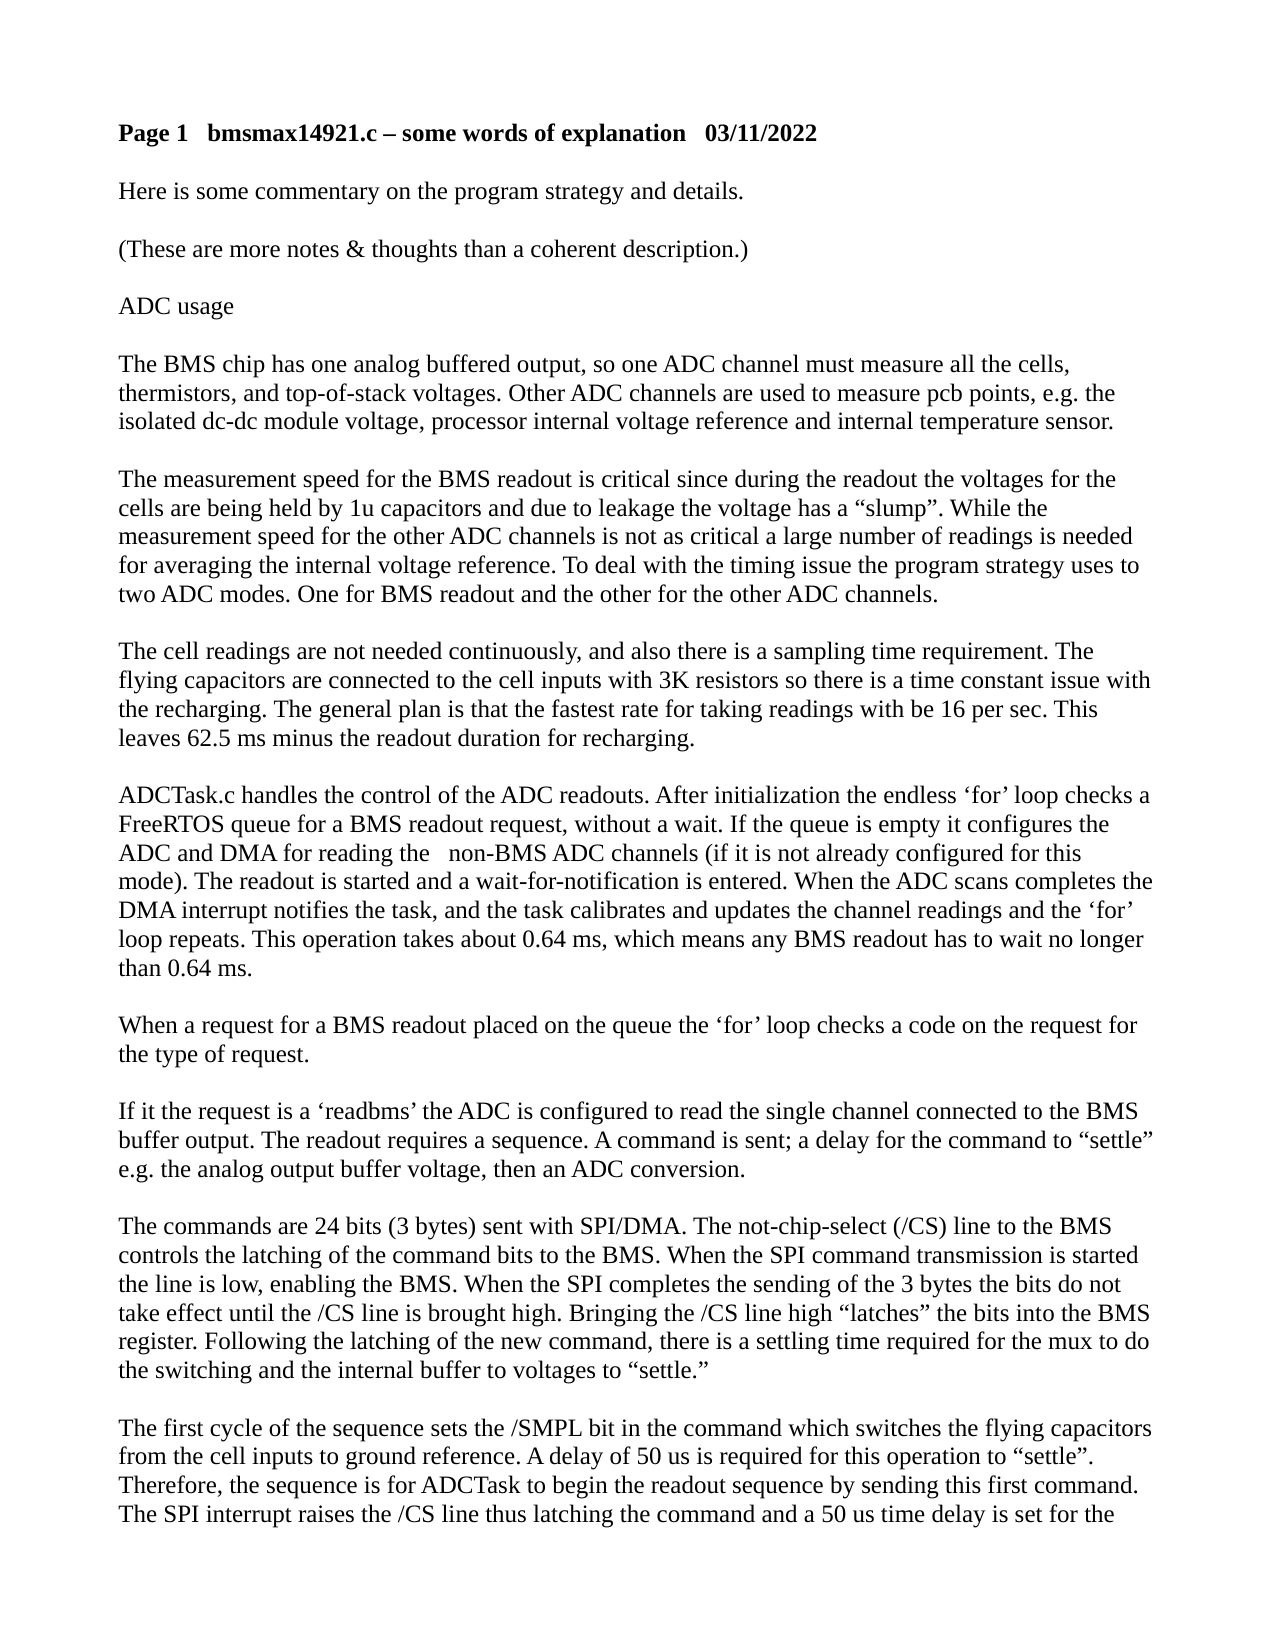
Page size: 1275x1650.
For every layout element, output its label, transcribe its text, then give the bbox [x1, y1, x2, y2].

text The measurement speed for the BMS readout is critical since during the readout the voltages for the cells are being held by 1u capacitors and due to leakage the voltage has a “slump”. While the measurement speed for the other ADC channels is not as critical a large number of readings is needed for averaging the internal voltage reference. To deal with the timing issue the program strategy uses to two ADC modes. One for BMS readout and the other for the other ADC channels. [118, 464, 1157, 608]
text ADCTask.c handles the control of the ADC readouts. After initialization the endless ‘for’ loop checks a FreeRTOS queue for a BMS readout request, without a wait. If the queue is empty it configures the ADC and DMA for reading the non-BMS ADC channels (if it is not already configured for this mode). The readout is started and a wait-for-notification is entered. When the ADC scans completes the DMA interrupt notifies the task, and the task calibrates and updates the channel readings and the ‘for’ loop repeats. This operation takes about 0.64 ms, which means any BMS readout has to wait no longer than 0.64 ms. [118, 780, 1157, 981]
text The commands are 24 bits (3 bytes) sent with SPI/DMA. The not-chip-select (/CS) line to the BMS controls the latching of the command bits to the BMS. When the SPI command transmission is started the line is low, enabling the BMS. When the SPI completes the sending of the 3 bytes the bits do not take effect until the /CS line is brought high. Bringing the /CS line high “latches” the bits into the BMS register. Following the latching of the new command, there is a settling time required for the mux to do the switching and the internal buffer to voltages to “settle.” [118, 1211, 1157, 1384]
text ADC usage [118, 291, 1157, 320]
text The cell readings are not needed continuously, and also there is a sampling time requirement. The flying capacitors are connected to the cell inputs with 3K resistors so there is a time constant issue with the recharging. The general plan is that the fastest rate for taking readings with be 16 per sec. This leaves 62.5 ms minus the readout duration for recharging. [118, 636, 1157, 751]
text (These are more notes & thoughts than a coherent description.) [118, 234, 1157, 263]
text When a request for a BMS readout placed on the queue the ‘for’ loop checks a code on the request for the type of request. [118, 1010, 1157, 1068]
text The first cycle of the sequence sets the /SMPL bit in the command which switches the flying capacitors from the cell inputs to ground reference. A delay of 50 us is required for this operation to “settle”. Therefore, the sequence is for ADCTask to begin the readout sequence by sending this first command. The SPI interrupt raises the /CS line thus latching the command and a 50 us time delay is set for the [118, 1413, 1157, 1528]
text If it the request is a ‘readbms’ the ADC is configured to read the single channel connected to the BMS buffer output. The readout requires a sequence. A command is sent; a delay for the command to “settle” e.g. the analog output buffer voltage, then an ADC conversion. [118, 1096, 1157, 1183]
text The BMS chip has one analog buffered output, so one ADC channel must measure all the cells, thermistors, and top-of-stack voltages. Other ADC channels are used to measure pcb points, e.g. the isolated dc-dc module voltage, processor internal voltage reference and internal temperature sensor. [118, 349, 1157, 435]
text Here is some commentary on the program strategy and details. [118, 176, 1157, 205]
